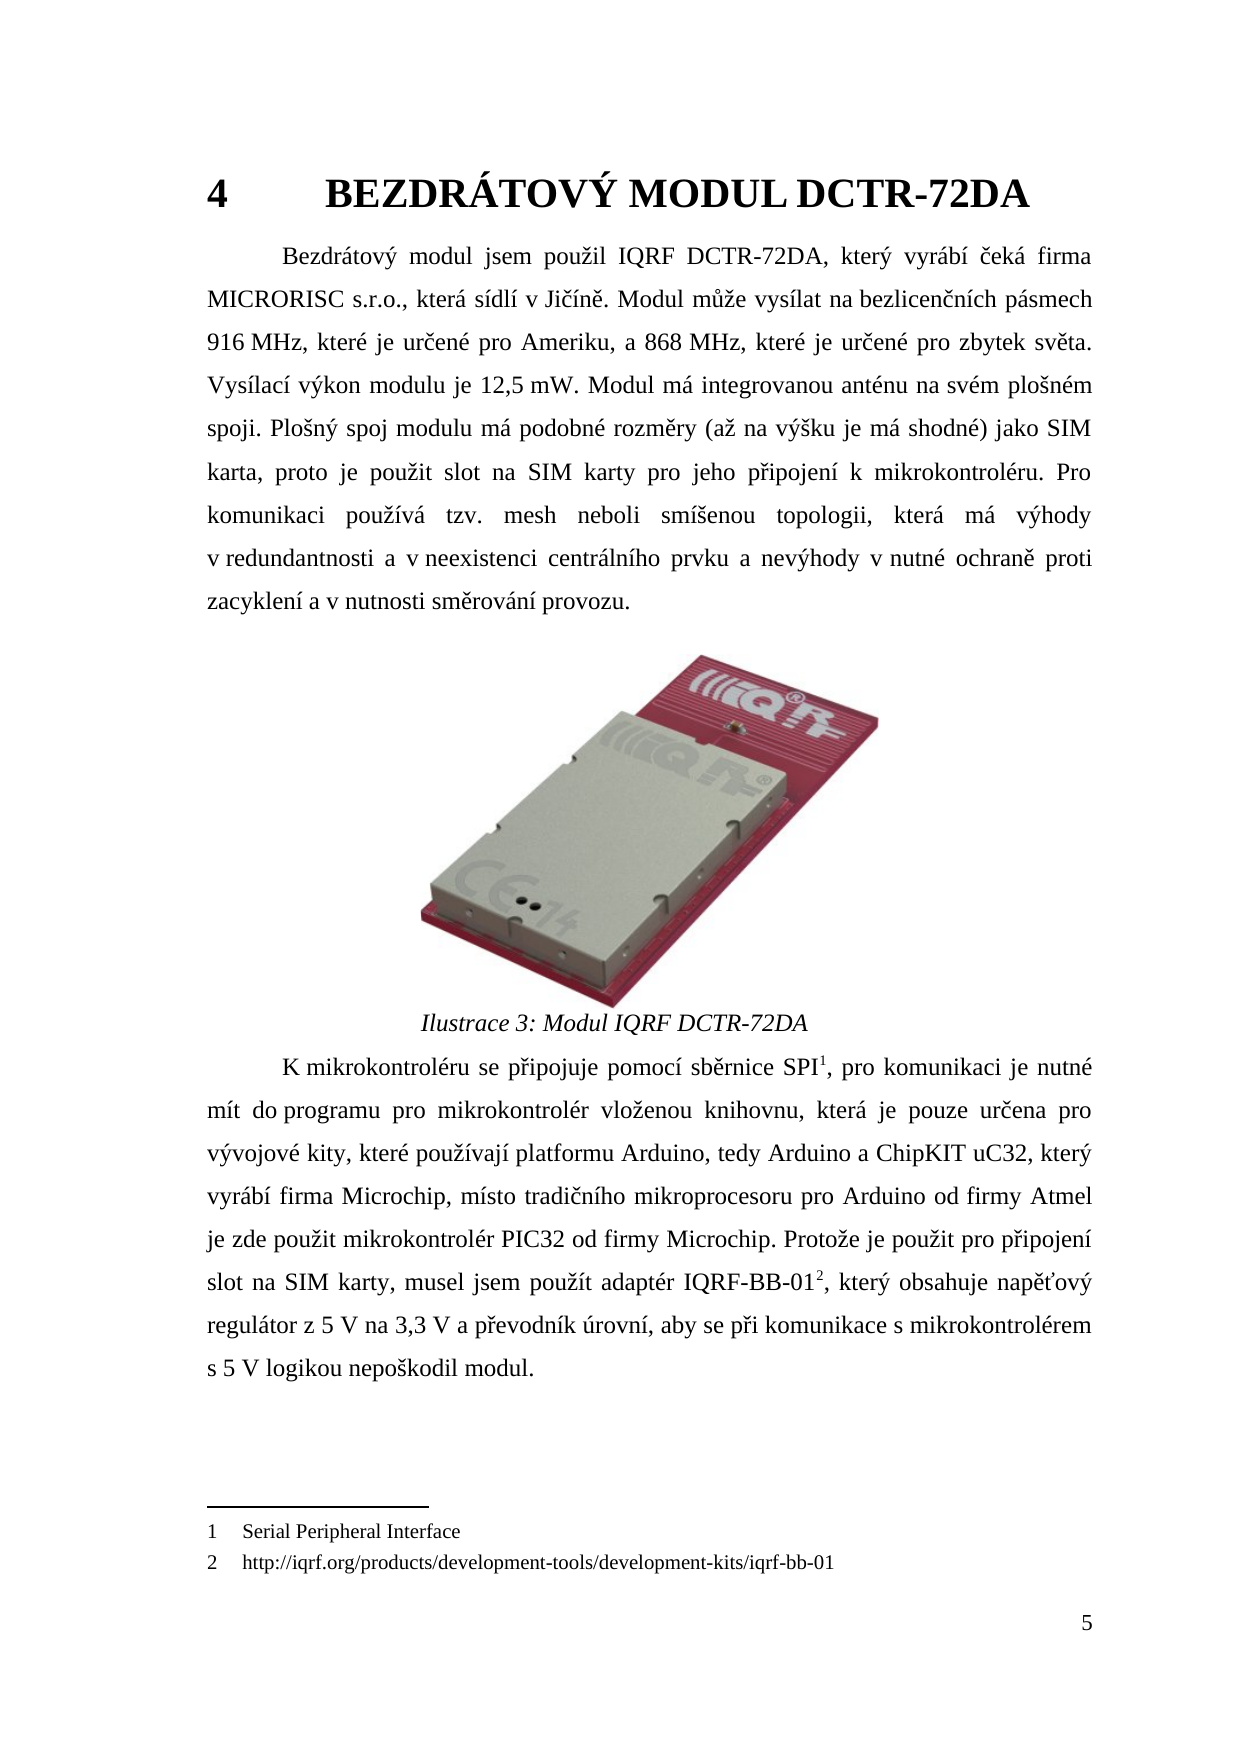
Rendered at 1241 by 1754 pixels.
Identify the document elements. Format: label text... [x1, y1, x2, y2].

subtitle Bezdrátový modul DCTR-72DA [207, 168, 1092, 216]
text K mikrokontroléru se připojuje pomocí sběrnice SPI, pro komunikaci je nutné mít do programu pro mikrokontrolér vloženou knihovnu, která je pouze určena pro vývojové kity, které používají platformu Arduino, tedy Arduino a ChipKIT uC32, který vyrábí firma Microchip, místo tradičního mikroprocesoru pro Arduino od firmy Atmel je zde použit mikrokontrolér PIC32 od firmy Microchip. Protože je použit pro připojení slot na SIM karty, musel jsem použít adaptér IQRF-BB-01, který obsahuje napěťový regulátor z 5 V na 3,3 V a převodník úrovní, aby se při komunikace s mikrokontrolérem s 5 V logikou nepoškodil modul. [207, 642, 1092, 1382]
text http://iqrf.org/products/development-tools/development-kits/iqrf-bb-01 [207, 1550, 1092, 1574]
picture [420, 654, 879, 1009]
text Bezdrátový modul jsem použil IQRF DCTR-72DA, který vyrábí čeká firma MICRORISC s.r.o., která sídlí v Jičíně. Modul může vysílat na bezlicenčních pásmech 916 MHz, které je určené pro Ameriku, a 868 MHz, které je určené pro zbytek světa. Vysílací výkon modulu je 12,5 mW. Modul má integrovanou anténu na svém plošném spoji. Plošný spoj modulu má podobné rozměry (až na výšku je má shodné) jako SIM karta, proto je použit slot na SIM karty pro jeho připojení k mikrokontroléru. Pro komunikaci používá tzv. mesh neboli smíšenou topologii, která má výhody v redundantnosti a v neexistenci centrálního prvku a nevýhody v nutné ochraně proti zacyklení a v nutnosti směrování provozu. [207, 241, 1092, 615]
text Serial Peripheral Interface [207, 1519, 1092, 1543]
text Ilustrace 3: Modul IQRF DCTR-72DA [421, 1009, 879, 1037]
